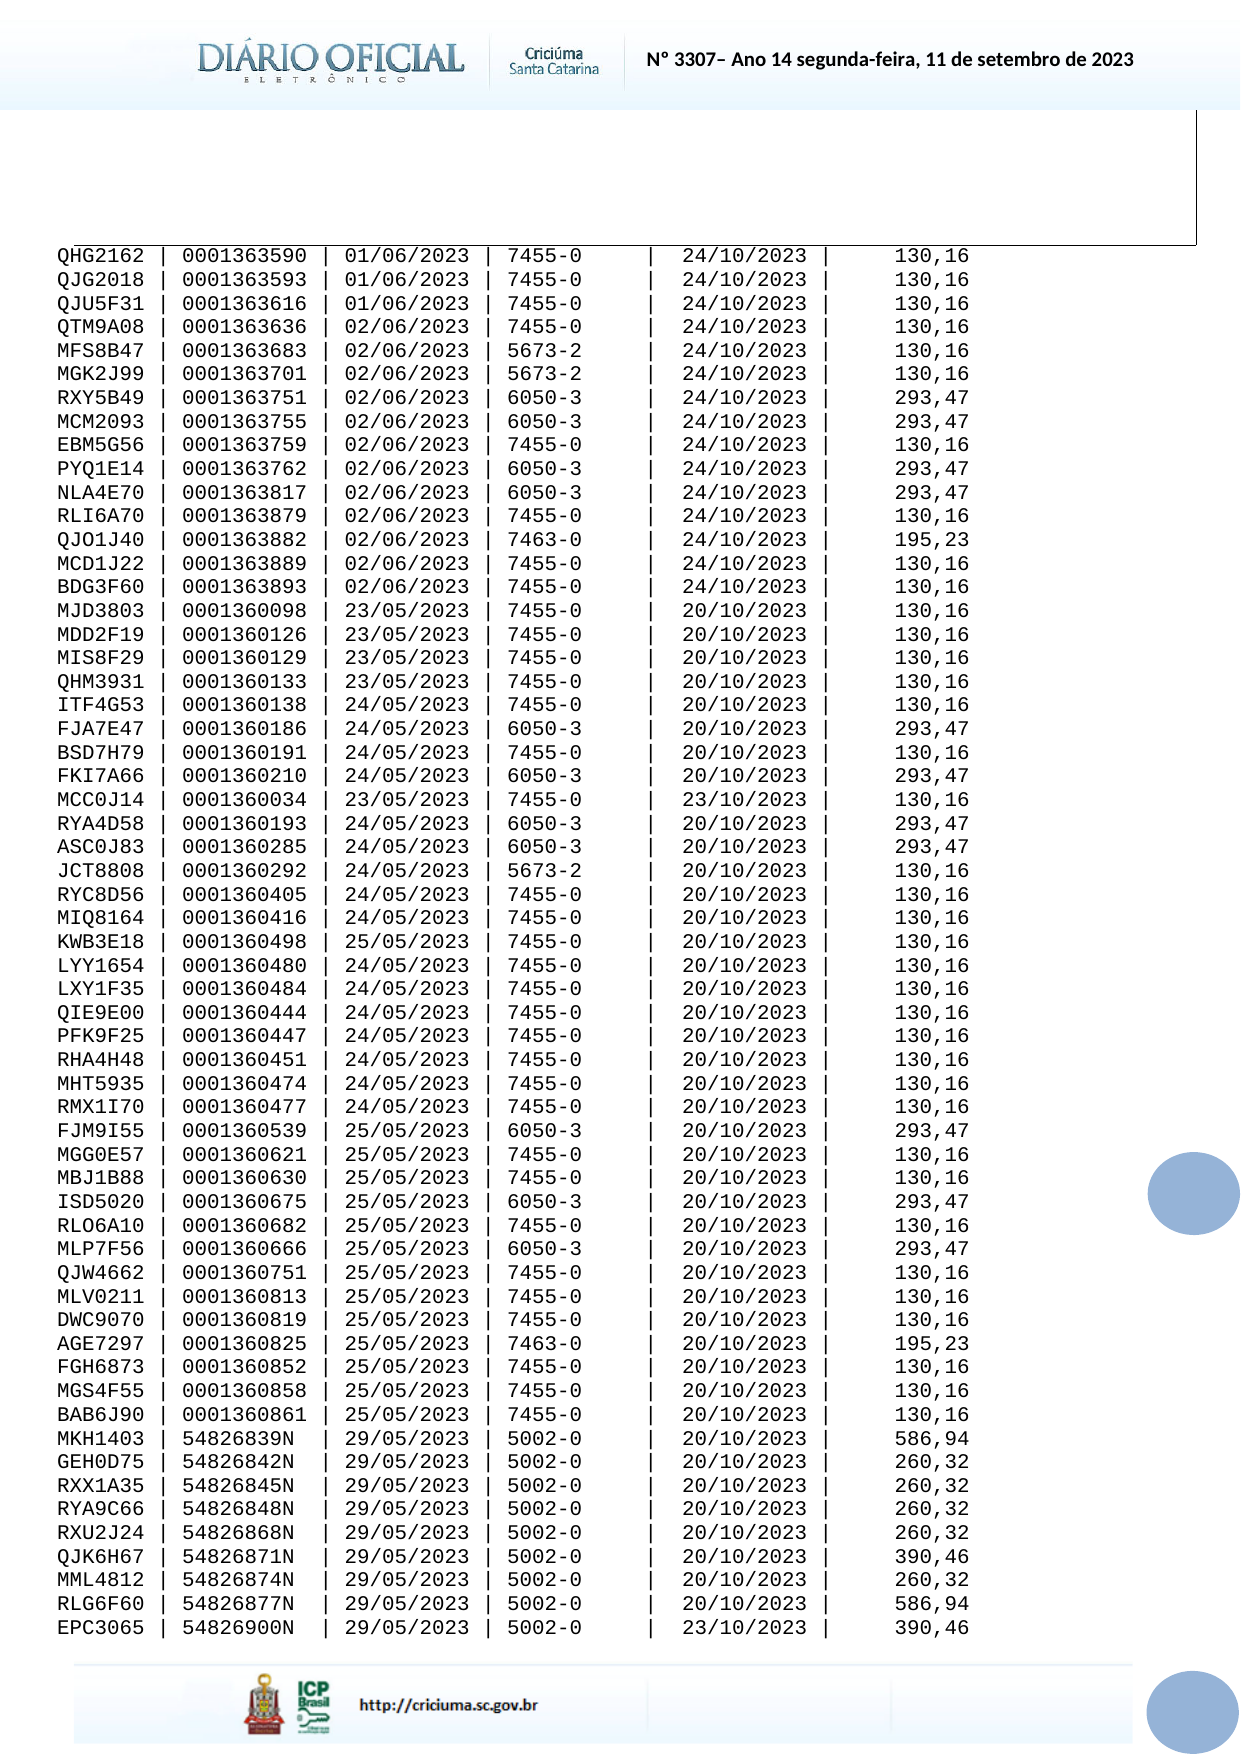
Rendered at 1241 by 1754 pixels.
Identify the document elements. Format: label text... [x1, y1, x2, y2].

text EPC3065 | 54826900N | 29/05/2023 | 5002-0 | 23/10/2023 | 390,46 [44, 1617, 1196, 1640]
text RMX1I70 | 0001360477 | 24/05/2023 | 7455-0 | 20/10/2023 | 130,16 [44, 1096, 1196, 1120]
text RHA4H48 | 0001360451 | 24/05/2023 | 7455-0 | 20/10/2023 | 130,16 [44, 1049, 1196, 1073]
text MGS4F55 | 0001360858 | 25/05/2023 | 7455-0 | 20/10/2023 | 130,16 [44, 1380, 1196, 1404]
text RLO6A10 | 0001360682 | 25/05/2023 | 7455-0 | 20/10/2023 | 130,16 [44, 1215, 1196, 1238]
text FGH6873 | 0001360852 | 25/05/2023 | 7455-0 | 20/10/2023 | 130,16 [44, 1357, 1196, 1380]
text RXX1A35 | 54826845N | 29/05/2023 | 5002-0 | 20/10/2023 | 260,32 [44, 1475, 1196, 1498]
text MGG0E57 | 0001360621 | 25/05/2023 | 7455-0 | 20/10/2023 | 130,16 [44, 1144, 1196, 1167]
text QJW4662 | 0001360751 | 25/05/2023 | 7455-0 | 20/10/2023 | 130,16 [44, 1262, 1196, 1286]
text MFS8B47 | 0001363683 | 02/06/2023 | 5673-2 | 24/10/2023 | 130,16 [44, 340, 1196, 363]
text MKH1403 | 54826839N | 29/05/2023 | 5002-0 | 20/10/2023 | 586,94 [44, 1427, 1196, 1451]
text MBJ1B88 | 0001360630 | 25/05/2023 | 7455-0 | 20/10/2023 | 130,16 [44, 1167, 1157, 1191]
text NLA4E70 | 0001363817 | 02/06/2023 | 6050-3 | 24/10/2023 | 293,47 [44, 482, 1196, 505]
text MCC0J14 | 0001360034 | 23/05/2023 | 7455-0 | 23/10/2023 | 130,16 [44, 789, 1196, 813]
text QJU5F31 | 0001363616 | 01/06/2023 | 7455-0 | 24/10/2023 | 130,16 [44, 292, 1196, 316]
text MIS8F29 | 0001360129 | 23/05/2023 | 7455-0 | 20/10/2023 | 130,16 [44, 647, 1196, 671]
text RXU2J24 | 54826868N | 29/05/2023 | 5002-0 | 20/10/2023 | 260,32 [44, 1522, 1196, 1546]
text MJD3803 | 0001360098 | 23/05/2023 | 7455-0 | 20/10/2023 | 130,16 [44, 600, 1196, 623]
text RLI6A70 | 0001363879 | 02/06/2023 | 7455-0 | 24/10/2023 | 130,16 [44, 505, 1196, 529]
text BSD7H79 | 0001360191 | 24/05/2023 | 7455-0 | 20/10/2023 | 130,16 [44, 742, 1196, 765]
text EBM5G56 | 0001363759 | 02/06/2023 | 7455-0 | 24/10/2023 | 130,16 [44, 434, 1196, 458]
text MLP7F56 | 0001360666 | 25/05/2023 | 6050-3 | 20/10/2023 | 293,47 [44, 1238, 1196, 1262]
text QHG2162 | 0001363590 | 01/06/2023 | 7455-0 | 24/10/2023 | 130,16 [44, 245, 1196, 269]
text QIE9E00 | 0001360444 | 24/05/2023 | 7455-0 | 20/10/2023 | 130,16 [44, 1002, 1196, 1026]
text BAB6J90 | 0001360861 | 25/05/2023 | 7455-0 | 20/10/2023 | 130,16 [44, 1404, 1196, 1427]
text MCM2093 | 0001363755 | 02/06/2023 | 6050-3 | 24/10/2023 | 293,47 [44, 411, 1196, 434]
text FJM9I55 | 0001360539 | 25/05/2023 | 6050-3 | 20/10/2023 | 293,47 [44, 1120, 1196, 1144]
text MDD2F19 | 0001360126 | 23/05/2023 | 7455-0 | 20/10/2023 | 130,16 [44, 623, 1196, 647]
text FJA7E47 | 0001360186 | 24/05/2023 | 6050-3 | 20/10/2023 | 293,47 [44, 718, 1196, 742]
text RYA9C66 | 54826848N | 29/05/2023 | 5002-0 | 20/10/2023 | 260,32 [44, 1498, 1196, 1522]
text MCD1J22 | 0001363889 | 02/06/2023 | 7455-0 | 24/10/2023 | 130,16 [44, 553, 1196, 576]
text RYA4D58 | 0001360193 | 24/05/2023 | 6050-3 | 20/10/2023 | 293,47 [44, 813, 1196, 836]
text MHT5935 | 0001360474 | 24/05/2023 | 7455-0 | 20/10/2023 | 130,16 [44, 1073, 1196, 1096]
text RXY5B49 | 0001363751 | 02/06/2023 | 6050-3 | 24/10/2023 | 293,47 [44, 387, 1196, 411]
text RLG6F60 | 54826877N | 29/05/2023 | 5002-0 | 20/10/2023 | 586,94 [44, 1593, 1196, 1617]
text BDG3F60 | 0001363893 | 02/06/2023 | 7455-0 | 24/10/2023 | 130,16 [44, 576, 1196, 600]
text ITF4G53 | 0001360138 | 24/05/2023 | 7455-0 | 20/10/2023 | 130,16 [44, 694, 1196, 718]
text FKI7A66 | 0001360210 | 24/05/2023 | 6050-3 | 20/10/2023 | 293,47 [44, 765, 1196, 789]
text QJO1J40 | 0001363882 | 02/06/2023 | 7463-0 | 24/10/2023 | 195,23 [44, 529, 1196, 553]
text ISD5020 | 0001360675 | 25/05/2023 | 6050-3 | 20/10/2023 | 293,47 [44, 1191, 1153, 1215]
text QJK6H67 | 54826871N | 29/05/2023 | 5002-0 | 20/10/2023 | 390,46 [44, 1546, 1196, 1569]
text LXY1F35 | 0001360484 | 24/05/2023 | 7455-0 | 20/10/2023 | 130,16 [44, 978, 1196, 1002]
text QJG2018 | 0001363593 | 01/06/2023 | 7455-0 | 24/10/2023 | 130,16 [44, 269, 1196, 292]
text DWC9070 | 0001360819 | 25/05/2023 | 7455-0 | 20/10/2023 | 130,16 [44, 1309, 1196, 1333]
text GEH0D75 | 54826842N | 29/05/2023 | 5002-0 | 20/10/2023 | 260,32 [44, 1451, 1196, 1475]
text QHM3931 | 0001360133 | 23/05/2023 | 7455-0 | 20/10/2023 | 130,16 [44, 671, 1196, 694]
text PFK9F25 | 0001360447 | 24/05/2023 | 7455-0 | 20/10/2023 | 130,16 [44, 1026, 1196, 1049]
text QTM9A08 | 0001363636 | 02/06/2023 | 7455-0 | 24/10/2023 | 130,16 [44, 316, 1196, 340]
text ASC0J83 | 0001360285 | 24/05/2023 | 6050-3 | 20/10/2023 | 293,47 [44, 836, 1196, 860]
text MIQ8164 | 0001360416 | 24/05/2023 | 7455-0 | 20/10/2023 | 130,16 [44, 907, 1196, 931]
text MML4812 | 54826874N | 29/05/2023 | 5002-0 | 20/10/2023 | 260,32 [44, 1569, 1196, 1593]
text AGE7297 | 0001360825 | 25/05/2023 | 7463-0 | 20/10/2023 | 195,23 [44, 1333, 1196, 1357]
text MLV0211 | 0001360813 | 25/05/2023 | 7455-0 | 20/10/2023 | 130,16 [44, 1286, 1196, 1309]
text JCT8808 | 0001360292 | 24/05/2023 | 5673-2 | 20/10/2023 | 130,16 [44, 860, 1196, 884]
text LYY1654 | 0001360480 | 24/05/2023 | 7455-0 | 20/10/2023 | 130,16 [44, 954, 1196, 978]
text PYQ1E14 | 0001363762 | 02/06/2023 | 6050-3 | 24/10/2023 | 293,47 [44, 458, 1196, 482]
text MGK2J99 | 0001363701 | 02/06/2023 | 5673-2 | 24/10/2023 | 130,16 [44, 363, 1196, 387]
text KWB3E18 | 0001360498 | 25/05/2023 | 7455-0 | 20/10/2023 | 130,16 [44, 931, 1196, 954]
text RYC8D56 | 0001360405 | 24/05/2023 | 7455-0 | 20/10/2023 | 130,16 [44, 884, 1196, 907]
